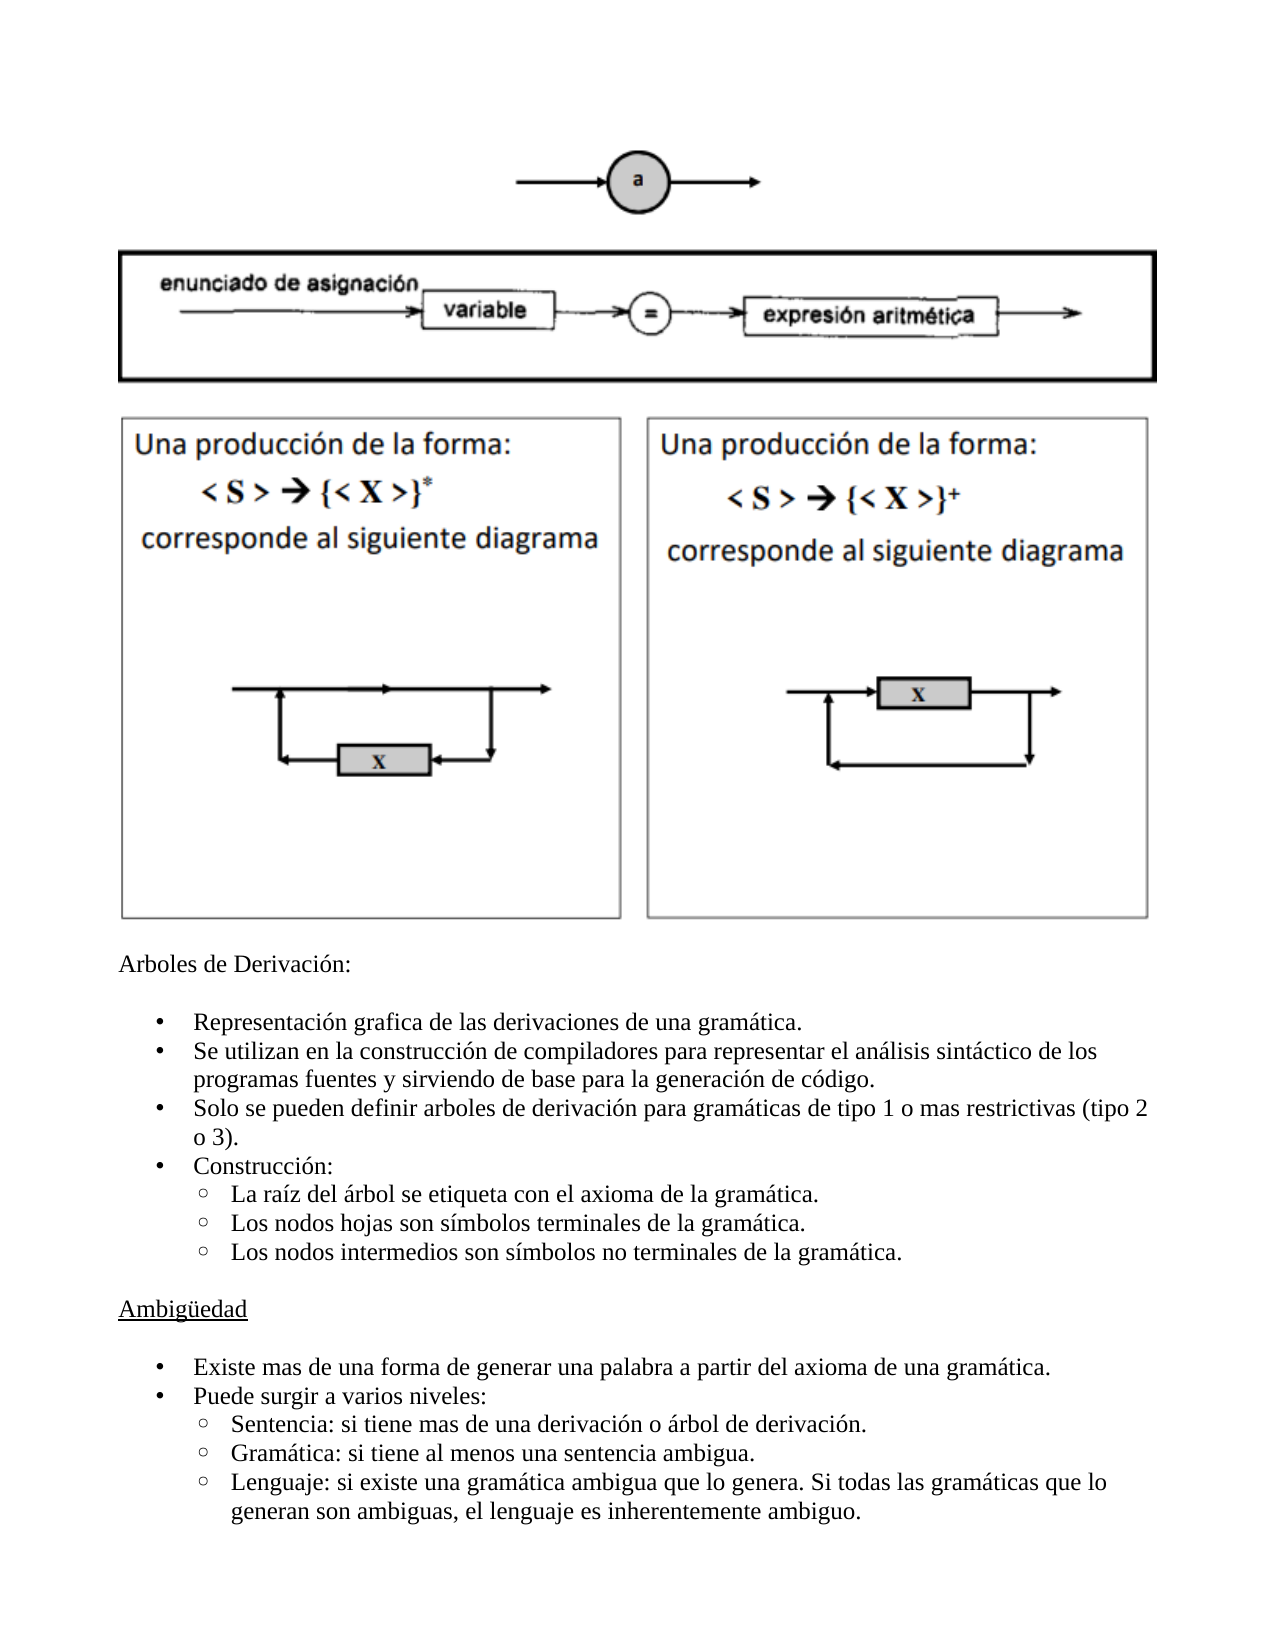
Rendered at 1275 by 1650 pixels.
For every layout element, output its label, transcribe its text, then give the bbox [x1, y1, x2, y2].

list La raíz del árbol se etiqueta con el axioma de la gramática. [193, 1179, 1157, 1208]
list Solo se pueden definir arboles de derivación para gramáticas de tipo 1 o mas restrictivas (tipo 2 o 3). [156, 1093, 1157, 1151]
list Los nodos intermedios son símbolos no terminales de la gramática. [193, 1237, 1157, 1266]
list Sentencia: si tiene mas de una derivación o árbol de derivación. [193, 1409, 1157, 1438]
list Puede surgir a varios niveles: [156, 1381, 1157, 1409]
text Arboles de Derivación: [118, 949, 1157, 978]
list Gramática: si tiene al menos una sentencia ambigua. [193, 1438, 1157, 1467]
list Lenguaje: si existe una gramática ambigua que lo genera. Si todas las gramáticas que lo generan son ambiguas, el lenguaje es inherentemente ambiguo. [193, 1467, 1157, 1524]
picture [120, 413, 1155, 921]
list Se utilizan en la construcción de compiladores para representar el análisis sintáctico de los programas fuentes y sirviendo de base para la generación de código. [156, 1036, 1157, 1093]
picture [505, 146, 770, 218]
list Representación grafica de las derivaciones de una gramática. [156, 1007, 1157, 1036]
list Construcción: [156, 1151, 1157, 1179]
picture [118, 246, 1157, 385]
text Ambigüedad [118, 1294, 1157, 1323]
list Existe mas de una forma de generar una palabra a partir del axioma de una gramática. [156, 1352, 1157, 1381]
list Los nodos hojas son símbolos terminales de la gramática. [193, 1208, 1157, 1237]
